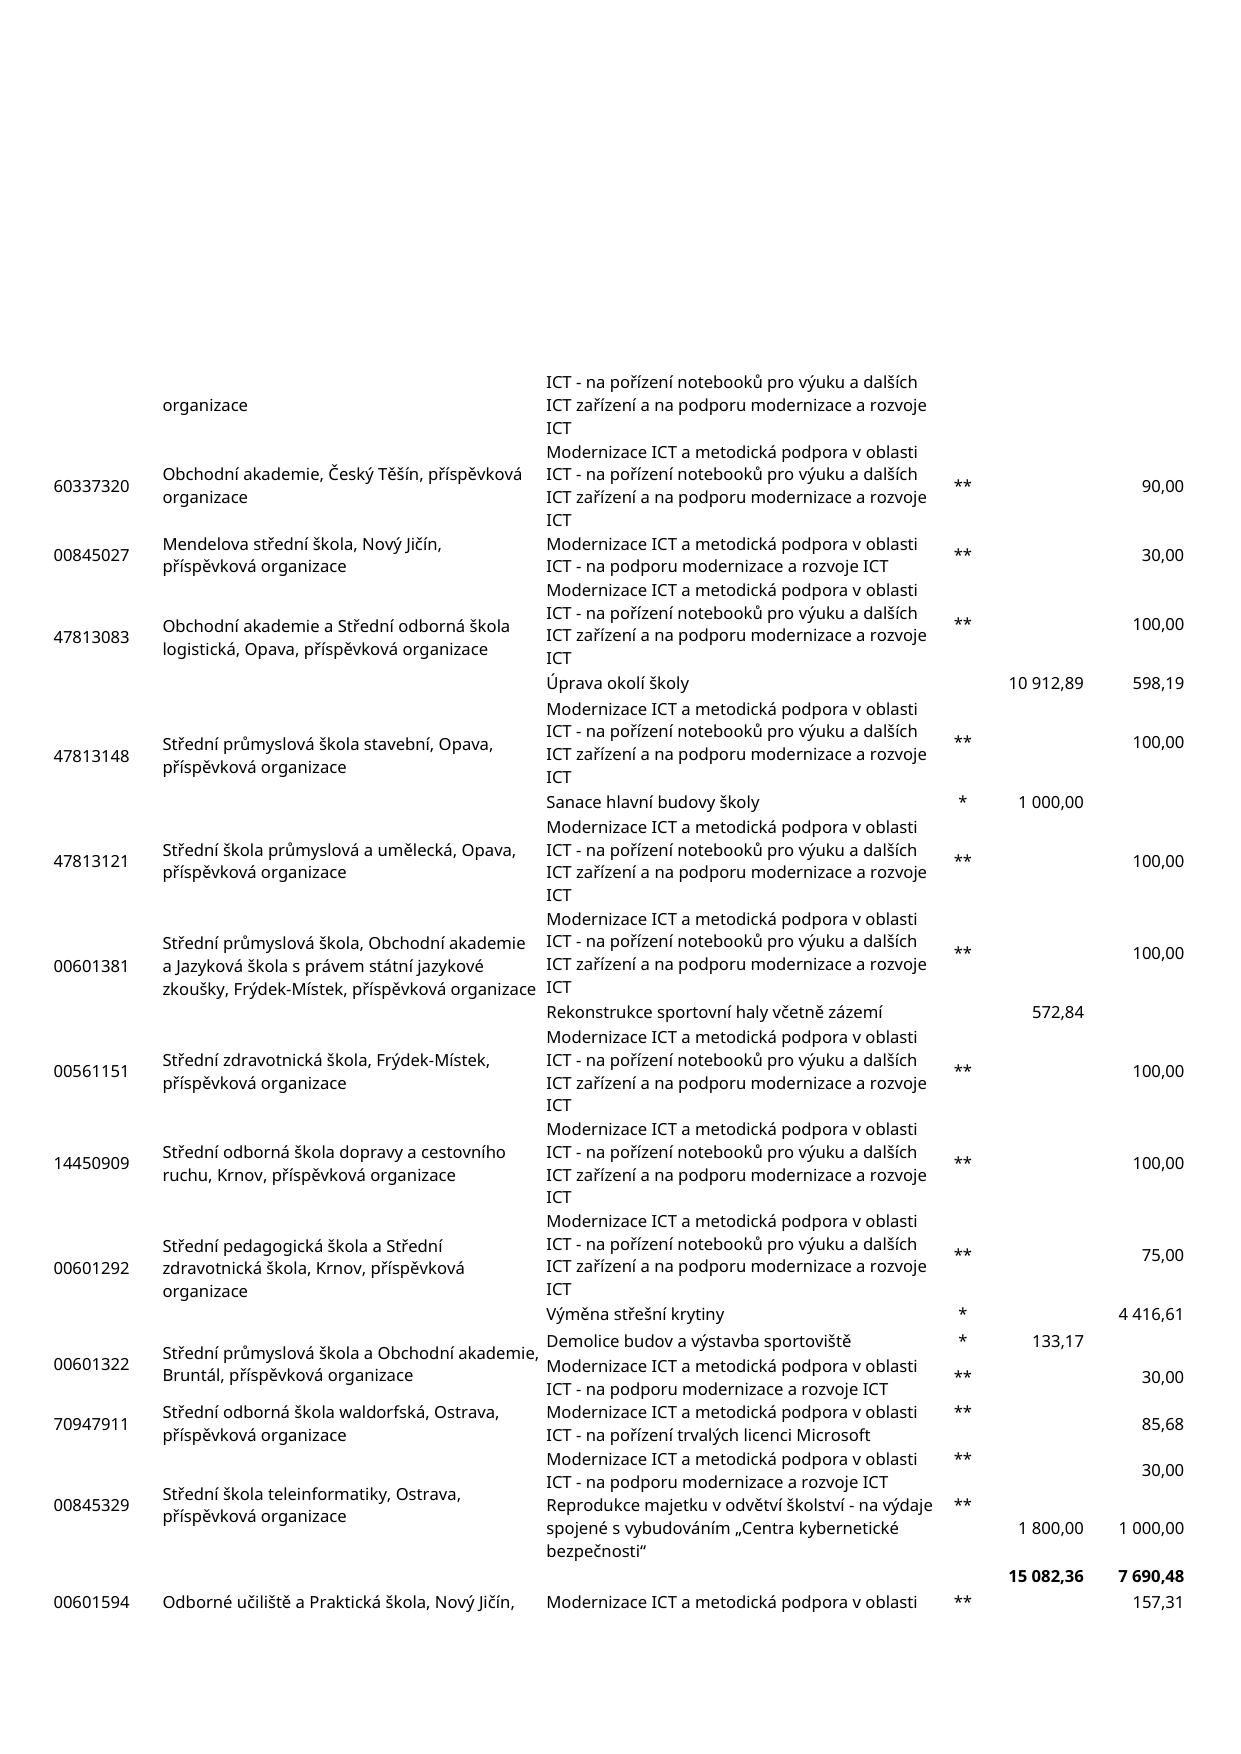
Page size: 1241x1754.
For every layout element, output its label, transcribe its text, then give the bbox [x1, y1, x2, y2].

table_cell 100,00 [1090, 697, 1190, 788]
table_cell ** [943, 1118, 983, 1208]
table_cell [984, 1118, 1089, 1208]
table_cell [984, 1026, 1089, 1117]
table_cell [984, 1448, 1089, 1493]
table_cell 75,00 [1090, 1210, 1190, 1300]
table_cell 30,00 [1090, 1448, 1190, 1493]
table_cell ** [943, 1401, 983, 1446]
table_cell 30,00 [1090, 1355, 1190, 1400]
table_cell 100,00 [1090, 1026, 1190, 1117]
table_cell 70947911 [51, 1401, 132, 1446]
table_cell 60337320 [51, 440, 132, 531]
table_cell 1 000,00 [1090, 1494, 1190, 1562]
table_cell ** [943, 532, 983, 578]
table_cell 90,00 [1090, 440, 1190, 531]
table_cell Demolice budov a výstavba sportoviště [541, 1328, 942, 1353]
table_cell [943, 371, 983, 439]
table_cell Modernizace ICT a metodická podpora v oblasti ICT - na podporu modernizace a rozvoje ICT [541, 1448, 942, 1493]
table_cell [133, 440, 156, 531]
table_cell Střední škola teleinformatiky, Ostrava, příspěvková organizace [157, 1448, 540, 1562]
table_cell Střední průmyslová škola a Obchodní akademie, Bruntál, příspěvková organizace [157, 1328, 540, 1400]
table_cell ** [943, 1026, 983, 1117]
table_cell ** [943, 579, 983, 669]
table_cell Úprava okolí školy [541, 671, 942, 696]
table_cell ** [943, 697, 983, 788]
table_cell ** [943, 1448, 983, 1493]
table_cell 47813083 [51, 579, 132, 696]
table_cell [133, 697, 156, 814]
table_cell [984, 440, 1089, 531]
table_cell Odborné učiliště a Praktická škola, Nový Jičín, [157, 1590, 540, 1615]
table_cell Rekonstrukce sportovní haly včetně zázemí [541, 999, 942, 1025]
table_cell [984, 908, 1089, 998]
table_cell 1 000,00 [984, 789, 1089, 814]
table_cell [1090, 789, 1190, 814]
table_cell [984, 816, 1089, 906]
table_cell Modernizace ICT a metodická podpora v oblasti ICT - na pořízení notebooků pro výuku a dalších ICT zařízení a na podporu modernizace a rozvoje ICT [541, 579, 942, 669]
table_cell Střední zdravotnická škola, Frýdek-Místek, příspěvková organizace [157, 1026, 540, 1117]
table_cell [133, 816, 156, 906]
table_cell Modernizace ICT a metodická podpora v oblasti ICT - na pořízení notebooků pro výuku a dalších ICT zařízení a na podporu modernizace a rozvoje ICT [541, 1118, 942, 1208]
table_header Příjemce [157, 75, 540, 370]
table_header Forma poskytnutí [943, 75, 983, 370]
table_cell ** [943, 1494, 983, 1562]
table_cell [133, 1590, 156, 1615]
table_cell Modernizace ICT a metodická podpora v oblasti ICT - na pořízení notebooků pro výuku a dalších ICT zařízení a na podporu modernizace a rozvoje ICT [541, 816, 942, 906]
table_cell [133, 1448, 156, 1562]
table_cell [51, 371, 132, 439]
table_cell Modernizace ICT a metodická podpora v oblasti [541, 1590, 942, 1615]
table_cell [133, 1328, 156, 1400]
table_cell Modernizace ICT a metodická podpora v oblasti ICT - na pořízení notebooků pro výuku a dalších ICT zařízení a na podporu modernizace a rozvoje ICT [541, 908, 942, 998]
table_cell 00845027 [51, 532, 132, 578]
table_cell [984, 1210, 1089, 1300]
table_cell [1090, 1328, 1190, 1353]
table_cell ** [943, 1210, 983, 1300]
table_cell Střední odborná škola dopravy a cestovního ruchu, Krnov, příspěvková organizace [157, 1118, 540, 1208]
table_header Neinvestice [1090, 75, 1190, 370]
table_cell ** [943, 1590, 983, 1615]
table_cell 7 690,48 [1090, 1563, 1190, 1589]
table_cell 598,19 [1090, 671, 1190, 696]
table_cell 00601381 [51, 908, 132, 1025]
table_cell 47813121 [51, 816, 132, 906]
table_cell 00601292 [51, 1210, 132, 1327]
table_cell [984, 1355, 1089, 1400]
table_cell * [943, 1301, 983, 1327]
table_cell Střední průmyslová škola, Obchodní akademie a Jazyková škola s právem státní jazykové zkoušky, Frýdek-Místek, příspěvková organizace [157, 908, 540, 1025]
table_cell Sanace hlavní budovy školy [541, 789, 942, 814]
table_cell [984, 532, 1089, 578]
table_cell Střední pedagogická škola a Střední zdravotnická škola, Krnov, příspěvková organizace [157, 1210, 540, 1327]
table_cell ** [943, 908, 983, 998]
table_cell 100,00 [1090, 816, 1190, 906]
table_cell 00845329 [51, 1448, 132, 1562]
table_cell [984, 1301, 1089, 1327]
table_cell 30,00 [1090, 532, 1190, 578]
table_cell 00601594 [51, 1590, 132, 1615]
table_cell 157,31 [1090, 1590, 1190, 1615]
table_cell 100,00 [1090, 579, 1190, 669]
table_cell [984, 371, 1089, 439]
table_cell [943, 1563, 983, 1589]
table_cell Mendelova střední škola, Nový Jičín, příspěvková organizace [157, 532, 540, 578]
table_header IČO [51, 75, 132, 370]
table_cell [133, 371, 156, 439]
table_cell [1090, 371, 1190, 439]
table_cell 85,68 [1090, 1401, 1190, 1446]
table_cell [943, 999, 983, 1025]
table_cell [133, 1118, 156, 1208]
table_cell Střední průmyslová škola stavební, Opava, příspěvková organizace [157, 697, 540, 814]
table_cell ** [943, 816, 983, 906]
table_cell Modernizace ICT a metodická podpora v oblasti ICT - na podporu modernizace a rozvoje ICT [541, 532, 942, 578]
table_cell Modernizace ICT a metodická podpora v oblasti ICT - na pořízení notebooků pro výuku a dalších ICT zařízení a na podporu modernizace a rozvoje ICT [541, 1210, 942, 1300]
table_cell 1 800,00 [984, 1494, 1089, 1562]
table_cell 00561151 [51, 1026, 132, 1117]
table_cell ICT - na pořízení notebooků pro výuku a dalších ICT zařízení a na podporu modernizace a rozvoje ICT [541, 371, 942, 439]
table_cell Obchodní akademie a Střední odborná škola logistická, Opava, příspěvková organizace [157, 579, 540, 696]
table_cell 47813148 [51, 697, 132, 814]
table_cell Obchodní akademie, Český Těšín, příspěvková organizace [157, 440, 540, 531]
table_header Název akce [541, 75, 942, 370]
table_cell * [943, 1328, 983, 1353]
table_cell 133,17 [984, 1328, 1089, 1353]
table_cell Modernizace ICT a metodická podpora v oblasti ICT - na podporu modernizace a rozvoje ICT [541, 1355, 942, 1400]
table_cell [984, 1401, 1089, 1446]
table_cell [133, 908, 156, 1025]
table_cell organizace [157, 371, 540, 439]
table_cell 100,00 [1090, 908, 1190, 998]
table_cell ** [943, 1355, 983, 1400]
table_cell Střední škola průmyslová a umělecká, Opava, příspěvková organizace [157, 816, 540, 906]
table_cell [133, 1401, 156, 1446]
table_cell [984, 579, 1089, 669]
table_cell [1090, 999, 1190, 1025]
table_cell 15 082,36 [984, 1563, 1089, 1589]
table_cell [133, 1026, 156, 1117]
table_cell * [943, 789, 983, 814]
table_cell Střední odborná škola waldorfská, Ostrava, příspěvková organizace [157, 1401, 540, 1446]
table_cell [133, 532, 156, 578]
table_cell Modernizace ICT a metodická podpora v oblasti ICT - na pořízení notebooků pro výuku a dalších ICT zařízení a na podporu modernizace a rozvoje ICT [541, 697, 942, 788]
table_header Pozn. [133, 75, 156, 370]
table_cell Modernizace ICT a metodická podpora v oblasti ICT - na pořízení notebooků pro výuku a dalších ICT zařízení a na podporu modernizace a rozvoje ICT [541, 1026, 942, 1117]
table_cell Výměna střešní krytiny [541, 1301, 942, 1327]
table_cell 100,00 [1090, 1118, 1190, 1208]
table_cell 10 912,89 [984, 671, 1089, 696]
table_cell [984, 1590, 1089, 1615]
table_cell Reprodukce majetku v odvětví školství - na výdaje spojené s vybudováním „Centra kybernetické bezpečnosti“ [541, 1494, 942, 1562]
table_cell 572,84 [984, 999, 1089, 1025]
table_cell ** [943, 440, 983, 531]
table_cell 00601322 [51, 1328, 132, 1400]
table_cell [943, 671, 983, 696]
table_cell [133, 579, 156, 696]
table_cell 14450909 [51, 1118, 132, 1208]
table_cell Modernizace ICT a metodická podpora v oblasti ICT - na pořízení trvalých licenci Microsoft [541, 1401, 942, 1446]
table_cell 4 416,61 [1090, 1301, 1190, 1327]
table_cell Modernizace ICT a metodická podpora v oblasti ICT - na pořízení notebooků pro výuku a dalších ICT zařízení a na podporu modernizace a rozvoje ICT [541, 440, 942, 531]
table_cell [984, 697, 1089, 788]
table_cell Celkem střední odborné školy [51, 1563, 942, 1589]
table_cell [133, 1210, 156, 1327]
table_header Investice [984, 75, 1089, 370]
